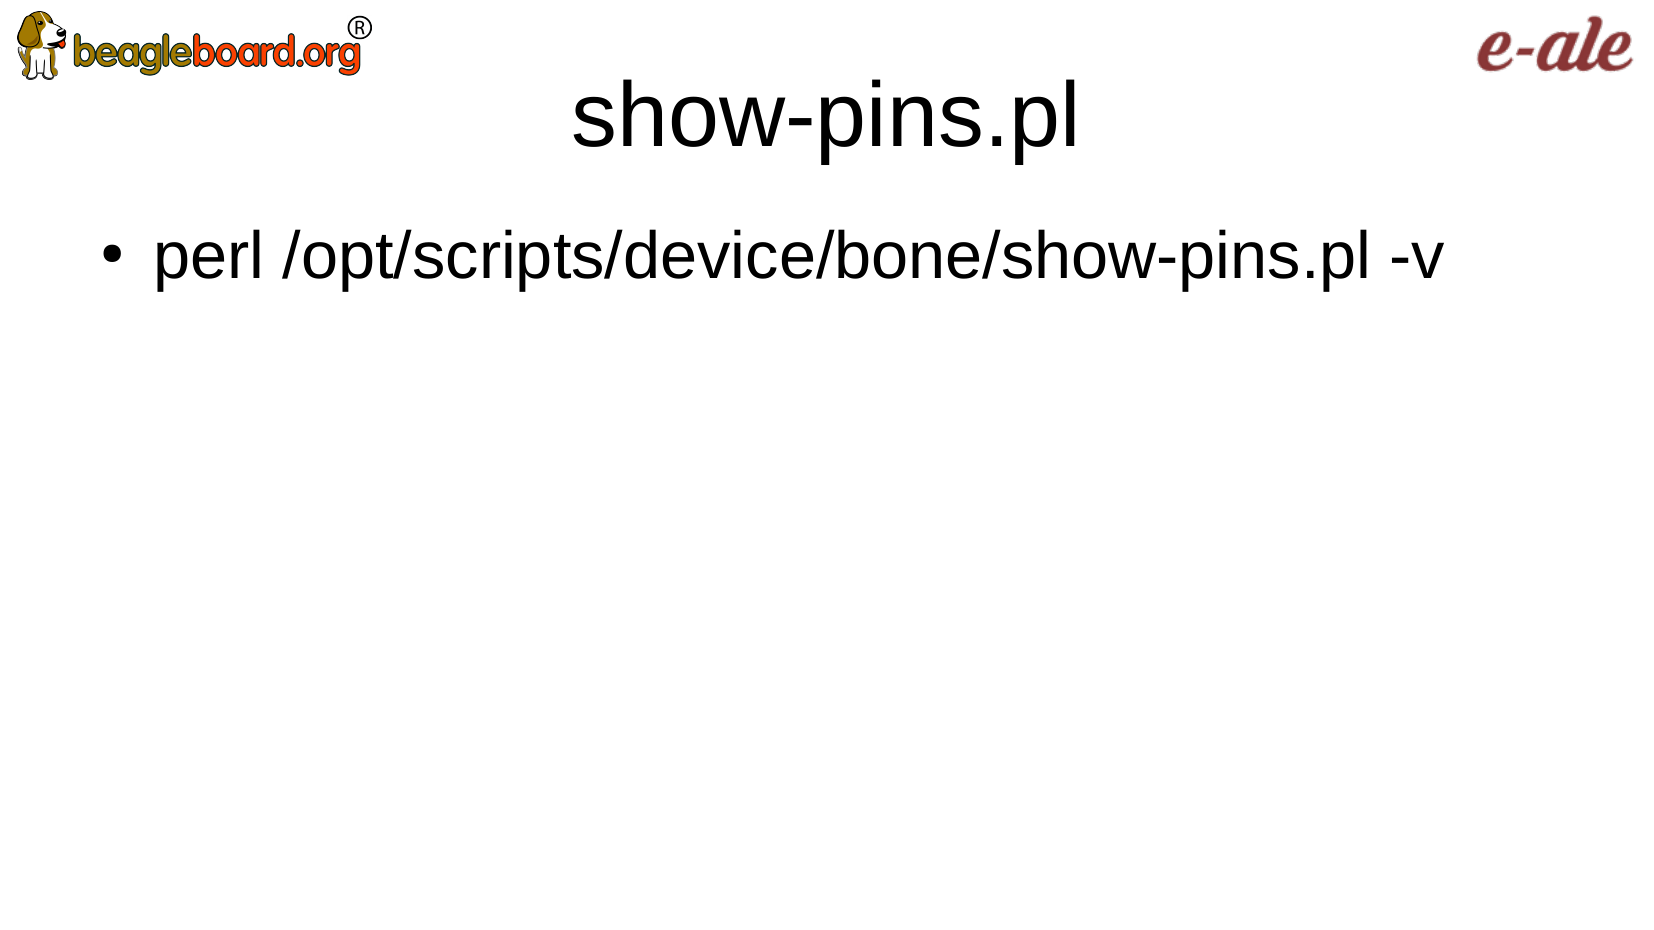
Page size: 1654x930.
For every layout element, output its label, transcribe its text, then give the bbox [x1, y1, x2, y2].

picture [1475, 14, 1636, 74]
title show-pins.pl [82, 37, 1571, 193]
list perl /opt/scripts/device/bone/show-pins.pl -v [82, 217, 1571, 757]
picture [17, 11, 372, 80]
